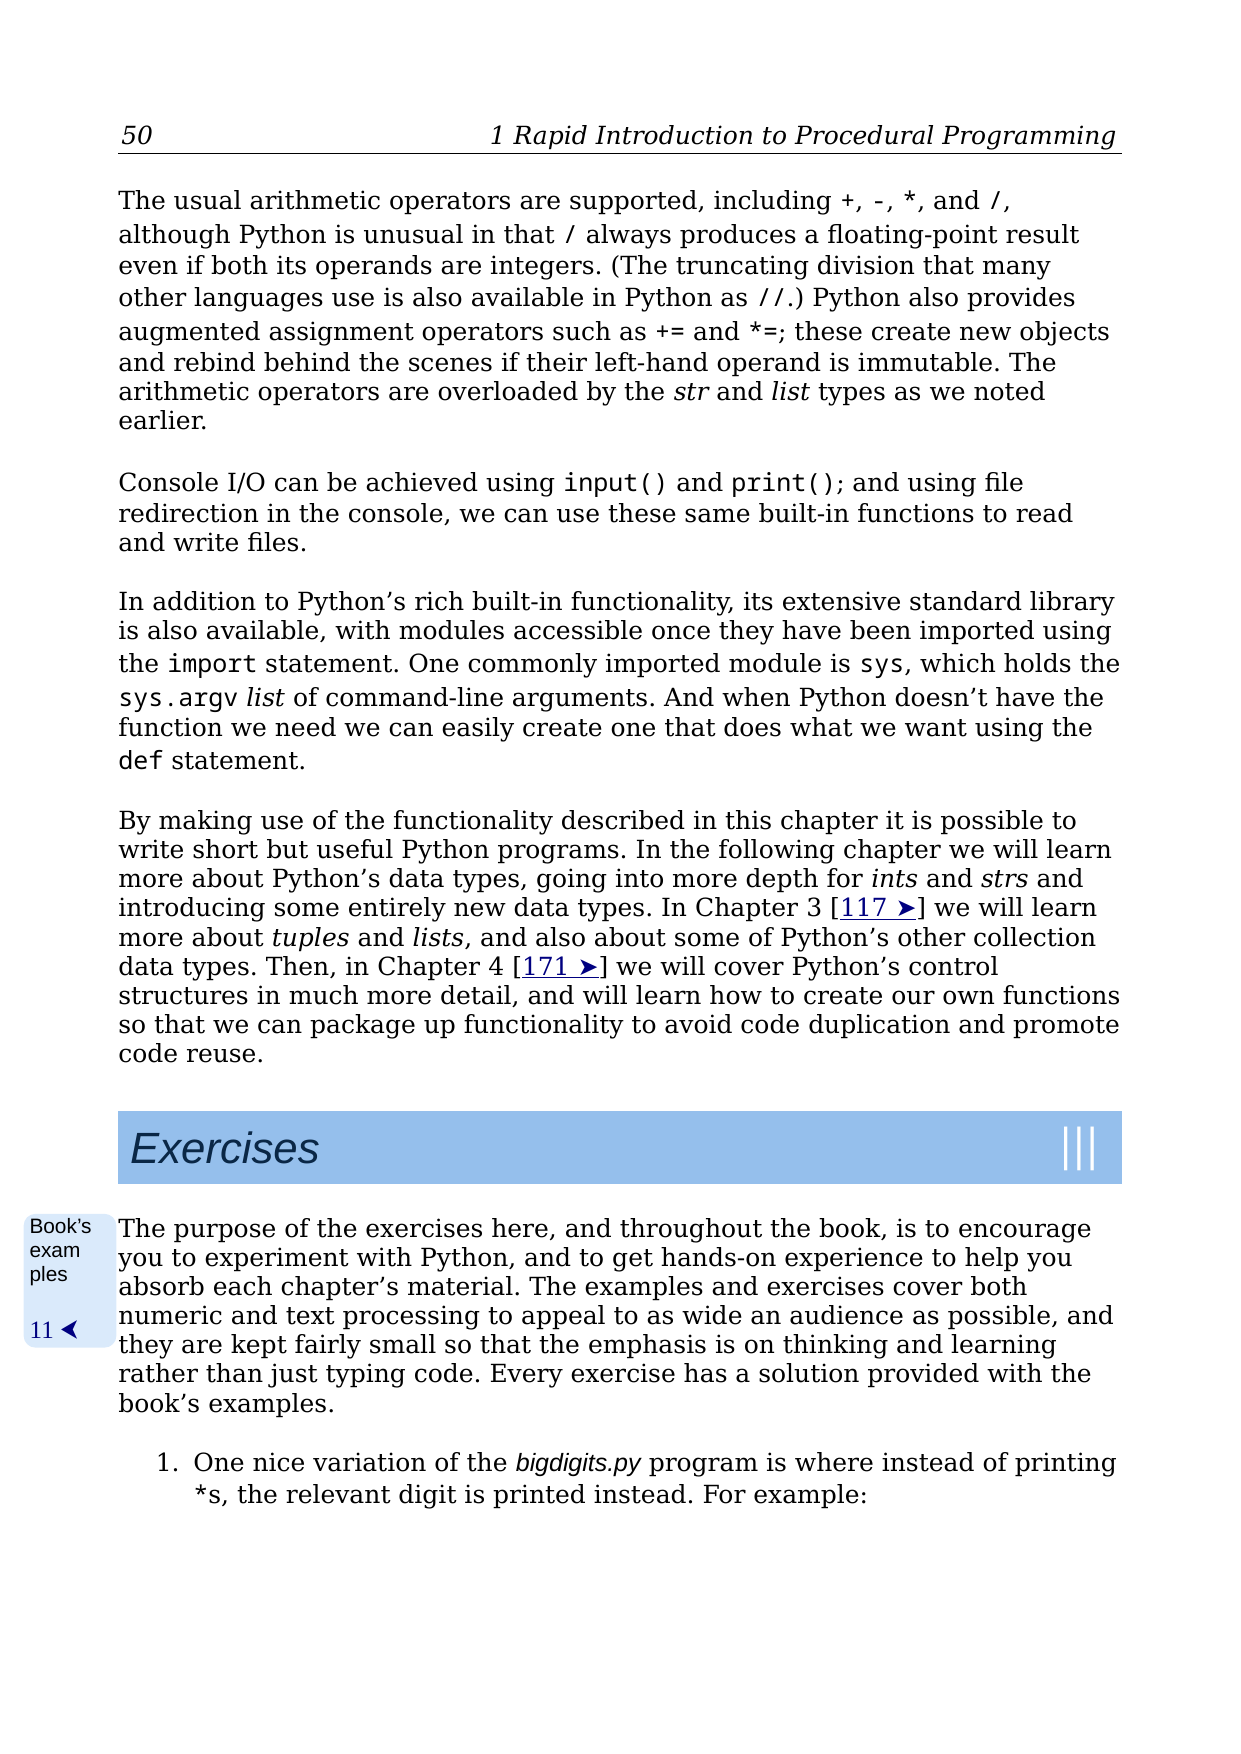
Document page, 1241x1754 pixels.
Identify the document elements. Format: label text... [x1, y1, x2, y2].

text The purpose of the exercises here, and throughout the book, is to encourage you to experiment with Python, and to get hands-on experience to help you absorb each chapter’s material. The examples and exercises cover both numeric and text processing to appeal to as wide an audience as possible, and they are kept fairly small so that the emphasis is on thinking and learning rather than just typing code. Every exercise has a solution provided with the book’s examples. [118, 1214, 1122, 1418]
subtitle Exercises [118, 1111, 1122, 1184]
text Console I/O can be achieved using input() and print(); and using file redirection in the console, we can use these same built-in functions to read and write files. [118, 465, 1122, 557]
text In addition to Python’s rich built-in functionality, its extensive standard library is also available, with modules accessible once they have been imported using the import statement. One commonly imported module is sys, which holds the sys.argv list of command-line arguments. And when Python doesn’t have the function we need we can easily create one that does what we want using the def statement. [118, 587, 1122, 777]
text The usual arithmetic operators are supported, including +, -, *, and /, although Python is unusual in that / always produces a floating-point result even if both its operands are integers. (The truncating division that many other languages use is also available in Python as //.) Python also provides augmented assignment operators such as += and *=; these create new objects and rebind behind the scenes if their left-hand operand is immutable. The arithmetic operators are overloaded by the str and list types as we noted earlier. [118, 183, 1122, 436]
list One nice variation of the bigdigits.py program is where instead of printing *s, the relevant digit is printed instead. For example: [156, 1447, 1122, 1511]
text By making use of the functionality described in this chapter it is possible to write short but useful Python programs. In the following chapter we will learn more about Python’s data types, going into more depth for ints and strs and introducing some entirely new data types. In Chapter 3 [117 ➤] we will learn more about tuples and lists, and also about some of Python’s other collection data types. Then, in Chapter 4 [171 ➤] we will cover Python’s control structures in much more detail, and will learn how to create our own functions so that we can package up functionality to avoid code duplication and promote code reuse. [118, 806, 1122, 1069]
text ||| [1039, 1119, 1098, 1170]
